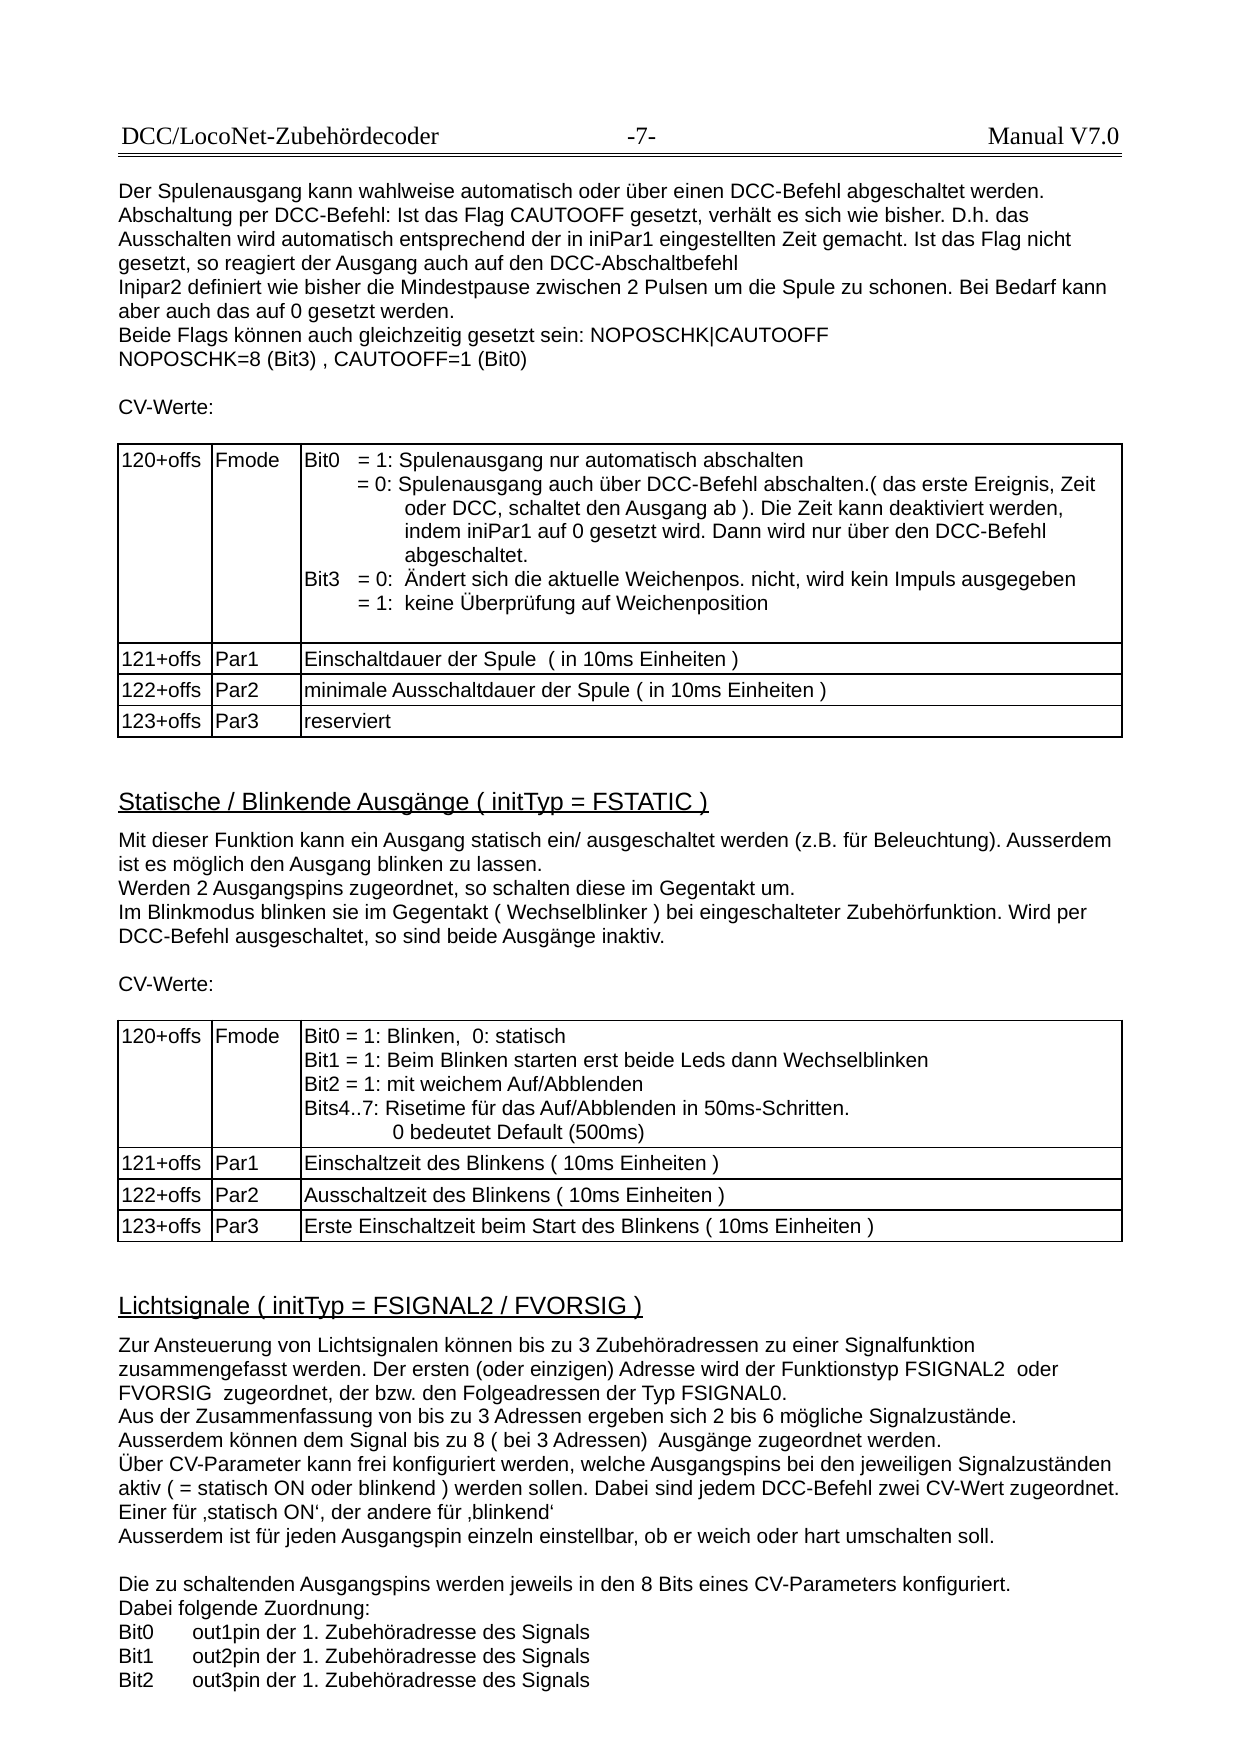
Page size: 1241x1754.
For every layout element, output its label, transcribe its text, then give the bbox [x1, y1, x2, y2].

text Aus der Zusammenfassung von bis zu 3 Adressen ergeben sich 2 bis 6 mögliche Signalzustände. Ausserdem können dem Signal bis zu 8 ( bei 3 Adressen) Ausgänge zugeordnet werden. [118, 1404, 1122, 1452]
text CV-Werte: [118, 395, 1122, 419]
table_header 120+offs [119, 445, 211, 642]
table_cell reserviert [302, 706, 1121, 736]
text Über CV-Parameter kann frei konfiguriert werden, welche Ausgangspins bei den jeweiligen Signalzuständen aktiv ( = statisch ON oder blinkend ) werden sollen. Dabei sind jedem DCC-Befehl zwei CV-Wert zugeordnet. Einer für ‚statisch ON‘, der andere für ‚blinkend‘ [118, 1452, 1122, 1524]
text Im Blinkmodus blinken sie im Gegentakt ( Wechselblinker ) bei eingeschalteter Zubehörfunktion. Wird per DCC-Befehl ausgeschaltet, so sind beide Ausgänge inaktiv. [118, 900, 1122, 948]
subtitle Statische / Blinkende Ausgänge ( initTyp = FSTATIC ) [118, 787, 1122, 815]
table_cell Einschaltdauer der Spule ( in 10ms Einheiten ) [302, 644, 1121, 673]
table_header 120+offs [119, 1021, 211, 1147]
table_cell 121+offs [119, 1148, 211, 1178]
table_header Bit0 = 1: Spulenausgang nur automatisch abschalten = 0: Spulenausgang auch über DCC-Befehl abschalten.( das erste Ereignis, Zeit oder DCC, schaltet den Ausgang ab ). Die Zeit kann deaktiviert werden, indem iniPar1 auf 0 gesetzt wird. Dann wird nur über den DCC-Befehl abgeschaltet. Bit3 = 0: Ändert sich die aktuelle Weichenpos. nicht, wird kein Impuls ausgegeben = 1: keine Überprüfung auf Weichenposition [302, 445, 1121, 642]
table_header Fmode [213, 445, 300, 642]
text Bit1 out2pin der 1. Zubehöradresse des Signals [118, 1644, 1122, 1668]
text Dabei folgende Zuordnung: [118, 1596, 1122, 1620]
table_header Fmode [213, 1021, 300, 1147]
table_cell Par2 [213, 1180, 300, 1209]
table_cell Par3 [213, 706, 300, 736]
text CV-Werte: [118, 972, 1122, 996]
table_cell 123+offs [119, 1211, 211, 1241]
text Der Spulenausgang kann wahlweise automatisch oder über einen DCC-Befehl abgeschaltet werden. [118, 179, 1122, 203]
table_cell 123+offs [119, 706, 211, 736]
text Mit dieser Funktion kann ein Ausgang statisch ein/ ausgeschaltet werden (z.B. für Beleuchtung). Ausserdem ist es möglich den Ausgang blinken zu lassen. [118, 828, 1122, 876]
table_cell minimale Ausschaltdauer der Spule ( in 10ms Einheiten ) [302, 675, 1121, 705]
subtitle Lichtsignale ( initTyp = FSIGNAL2 / FVORSIG ) [118, 1291, 1122, 1320]
table_cell Par1 [213, 1148, 300, 1178]
table_cell 122+offs [119, 1180, 211, 1209]
table_cell Erste Einschaltzeit beim Start des Blinkens ( 10ms Einheiten ) [302, 1211, 1121, 1241]
text Bit0 out1pin der 1. Zubehöradresse des Signals [118, 1620, 1122, 1644]
text Werden 2 Ausgangspins zugeordnet, so schalten diese im Gegentakt um. [118, 876, 1122, 900]
table_cell 121+offs [119, 644, 211, 673]
text Zur Ansteuerung von Lichtsignalen können bis zu 3 Zubehöradressen zu einer Signalfunktion zusammengefasst werden. Der ersten (oder einzigen) Adresse wird der Funktionstyp FSIGNAL2 oder FVORSIG zugeordnet, der bzw. den Folgeadressen der Typ FSIGNAL0. [118, 1332, 1122, 1404]
table_cell Par1 [213, 644, 300, 673]
table_cell Ausschaltzeit des Blinkens ( 10ms Einheiten ) [302, 1180, 1121, 1209]
table_cell Par3 [213, 1211, 300, 1241]
text Die zu schaltenden Ausgangspins werden jeweils in den 8 Bits eines CV-Parameters konfiguriert. [118, 1572, 1122, 1596]
text Abschaltung per DCC-Befehl: Ist das Flag CAUTOOFF gesetzt, verhält es sich wie bisher. D.h. das Ausschalten wird automatisch entsprechend der in iniPar1 eingestellten Zeit gemacht. Ist das Flag nicht gesetzt, so reagiert der Ausgang auch auf den DCC-Abschaltbefehl Inipar2 definiert wie bisher die Mindestpause zwischen 2 Pulsen um die Spule zu schonen. Bei Bedarf kann aber auch das auf 0 gesetzt werden. Beide Flags können auch gleichzeitig gesetzt sein: NOPOSCHK|CAUTOOFF NOPOSCHK=8 (Bit3) , CAUTOOFF=1 (Bit0) [118, 203, 1122, 371]
text Bit2 out3pin der 1. Zubehöradresse des Signals [118, 1668, 1122, 1692]
table_cell Par2 [213, 675, 300, 705]
table_header Bit0 = 1: Blinken, 0: statisch Bit1 = 1: Beim Blinken starten erst beide Leds dann Wechselblinken Bit2 = 1: mit weichem Auf/Abblenden Bits4..7: Risetime für das Auf/Abblenden in 50ms-Schritten. 0 bedeutet Default (500ms) [302, 1021, 1121, 1147]
text Ausserdem ist für jeden Ausgangspin einzeln einstellbar, ob er weich oder hart umschalten soll. [118, 1524, 1122, 1548]
table_cell Einschaltzeit des Blinkens ( 10ms Einheiten ) [302, 1148, 1121, 1178]
table_cell 122+offs [119, 675, 211, 705]
